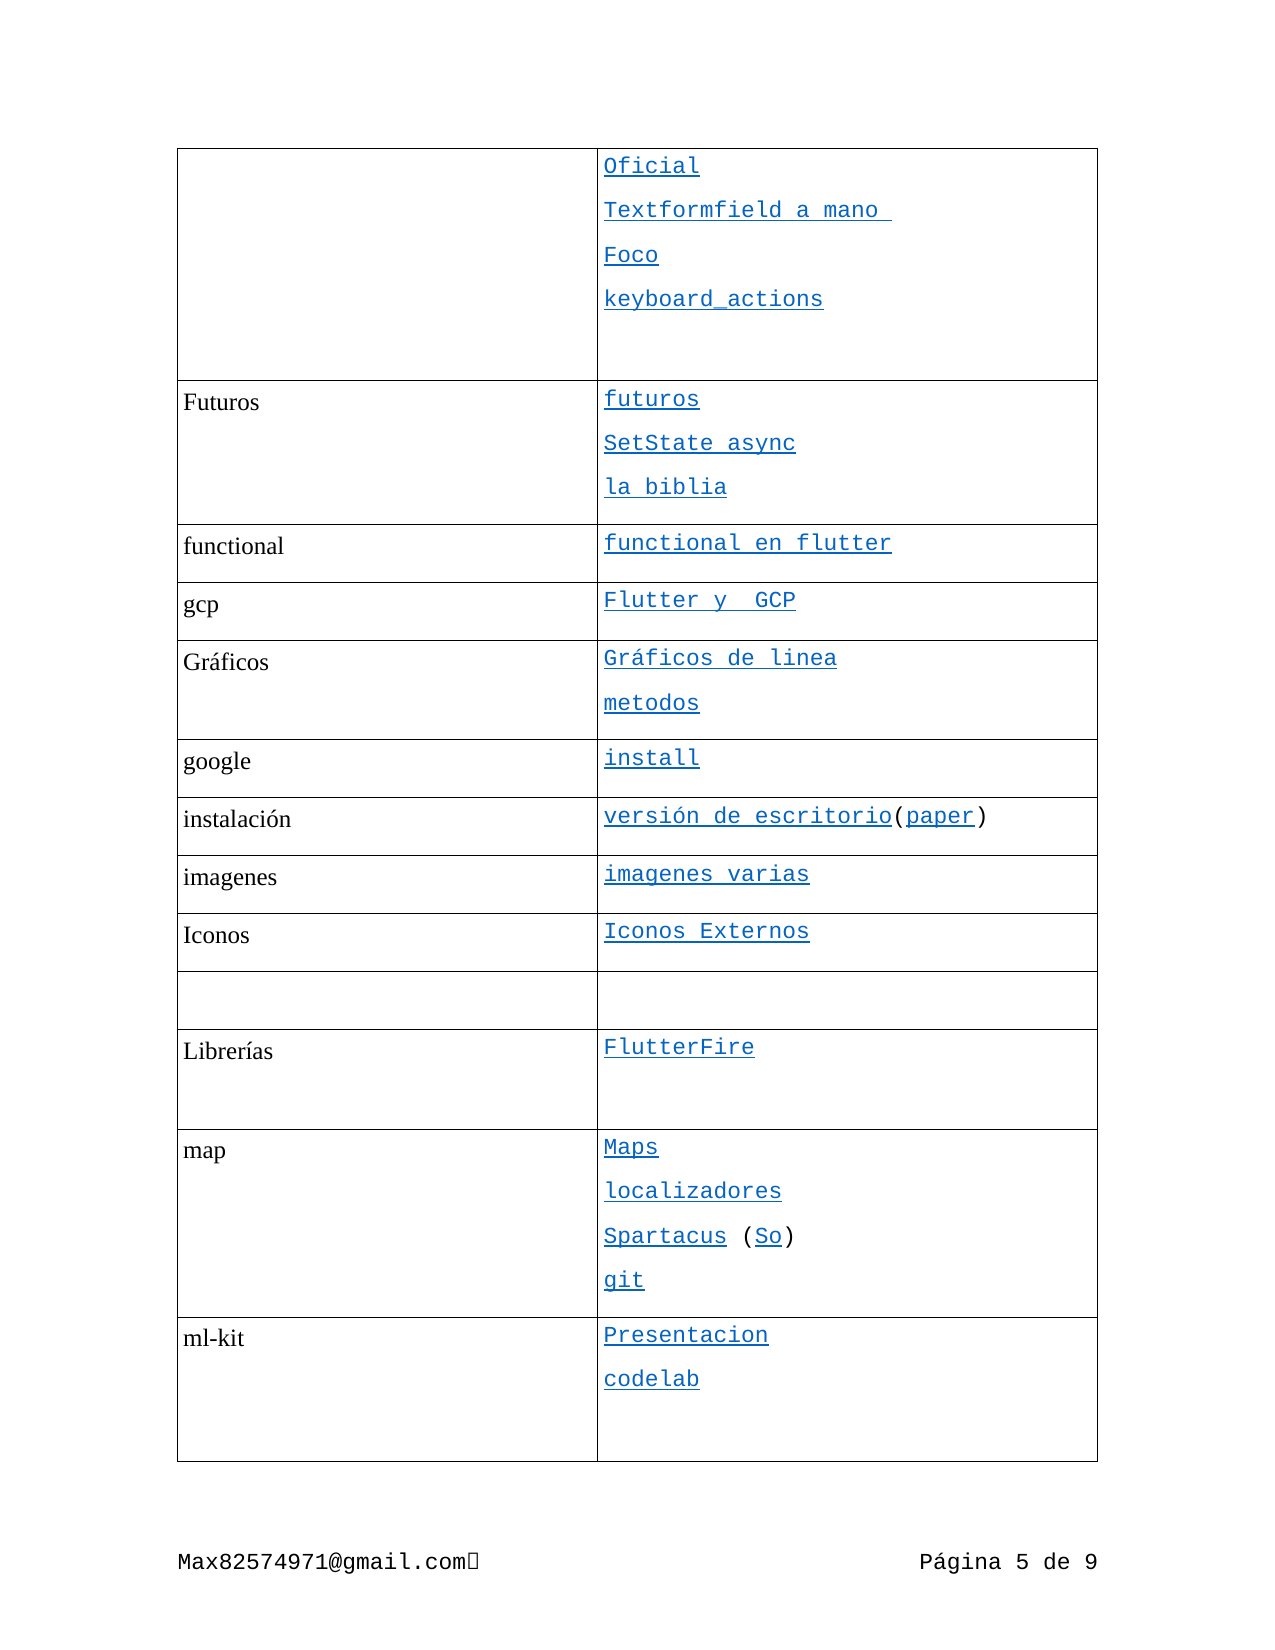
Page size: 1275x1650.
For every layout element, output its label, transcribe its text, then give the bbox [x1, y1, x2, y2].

table_cell gcp [178, 583, 597, 640]
table_cell [178, 149, 597, 380]
table_cell functional en flutter [598, 525, 1097, 582]
table_cell imagenes [178, 856, 597, 913]
table_cell Iconos [178, 914, 597, 971]
table_cell FlutterFire [598, 1030, 1097, 1128]
table_cell Flutter y GCP [598, 583, 1097, 640]
table_cell Futuros [178, 381, 597, 524]
table_cell Maps localizadores Spartacus (So) git [598, 1130, 1097, 1317]
table_cell Presentacion codelab [598, 1318, 1097, 1461]
table_cell ml-kit [178, 1318, 597, 1461]
table_cell Gráficos de linea metodos [598, 641, 1097, 739]
table_cell [598, 972, 1097, 1029]
table_cell Librerías [178, 1030, 597, 1128]
table_cell Iconos Externos [598, 914, 1097, 971]
table_cell imagenes varias [598, 856, 1097, 913]
table_cell versión de escritorio(paper) [598, 798, 1097, 855]
table_cell Gráficos [178, 641, 597, 739]
table_cell instalación [178, 798, 597, 855]
table_cell install [598, 740, 1097, 797]
table_cell Oficial Textformfield a mano Foco keyboard_actions [598, 149, 1097, 380]
table_cell map [178, 1130, 597, 1317]
table_cell [178, 972, 597, 1029]
table_cell futuros SetState async la biblia [598, 381, 1097, 524]
table_cell google [178, 740, 597, 797]
table_cell functional [178, 525, 597, 582]
